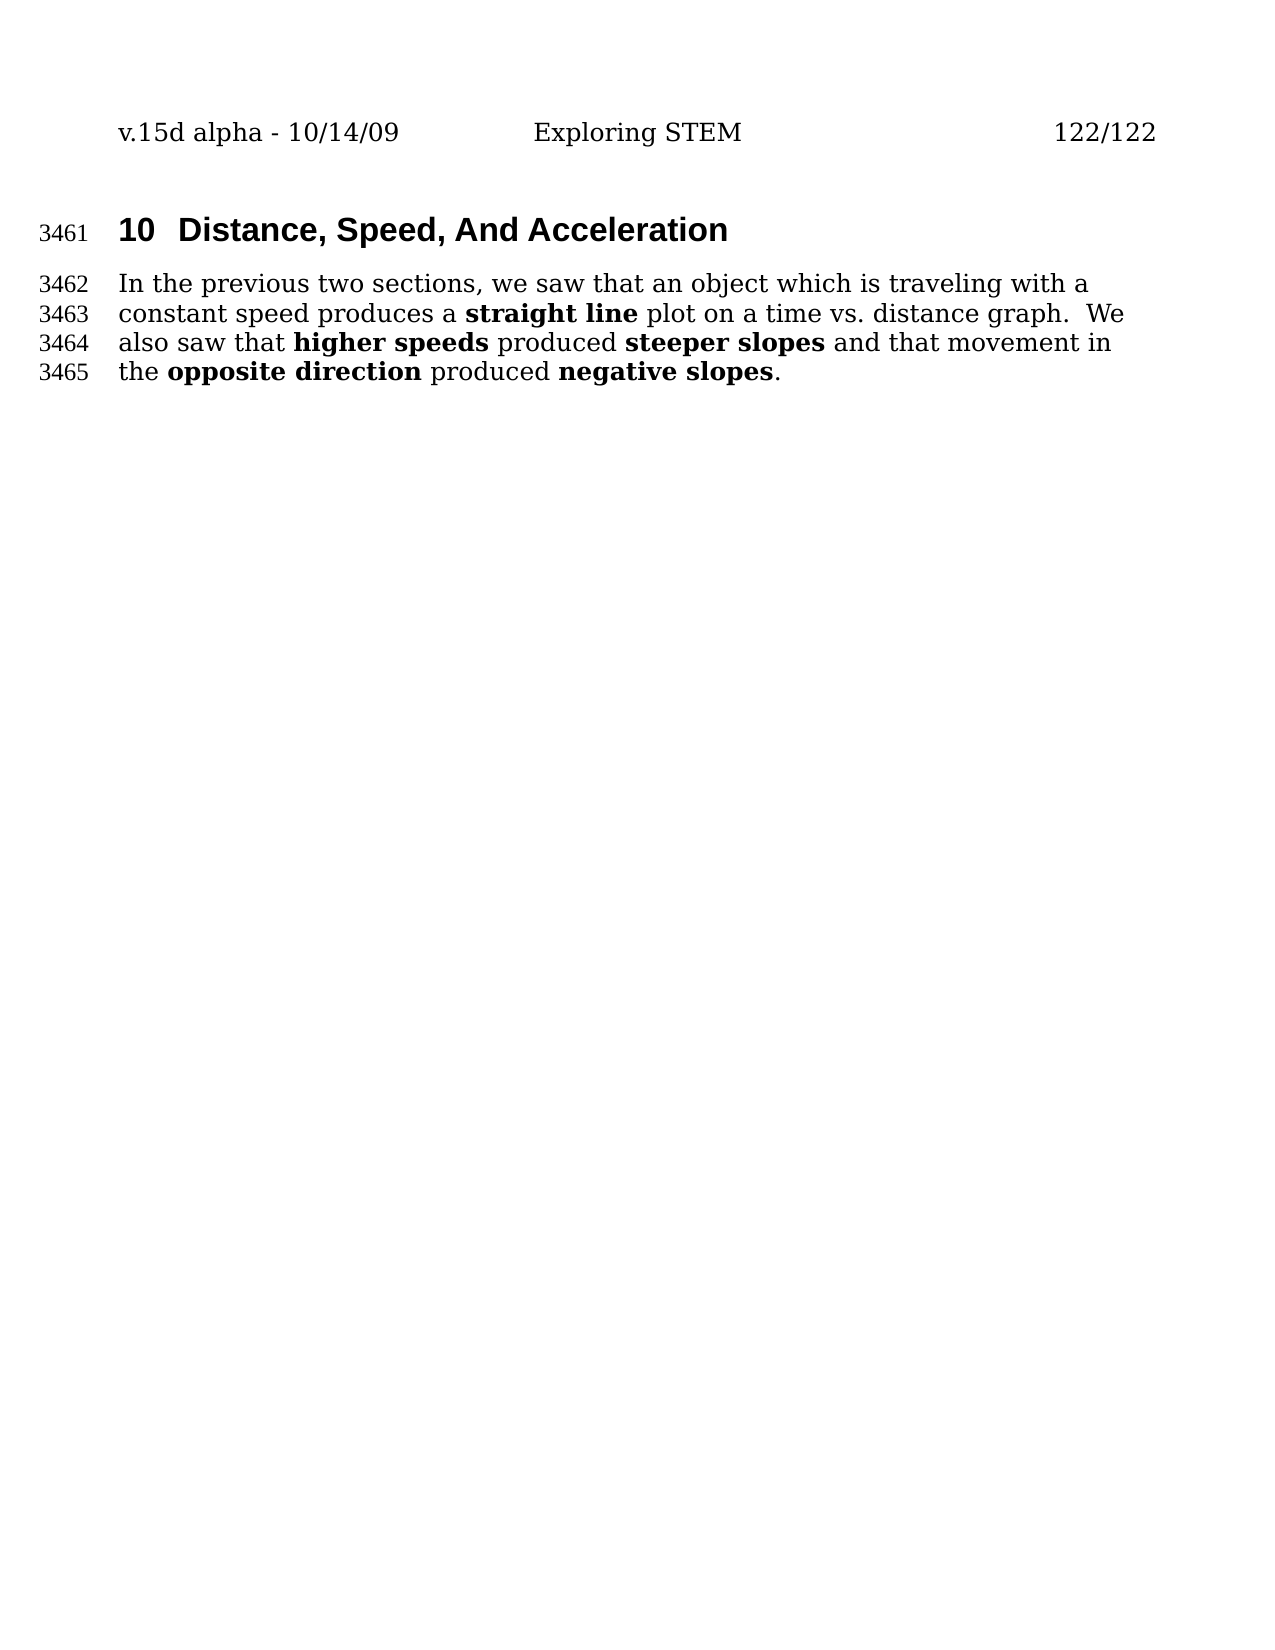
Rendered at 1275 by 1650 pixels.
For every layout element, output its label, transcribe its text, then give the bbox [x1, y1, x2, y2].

text In the previous two sections, we saw that an object which is traveling with a constant speed produces a straight line plot on a time vs. distance graph. We also saw that higher speeds produced steeper slopes and that movement in the opposite direction produced negative slopes. [118, 269, 1157, 387]
subtitle Distance, Speed, And Acceleration [118, 210, 1157, 248]
